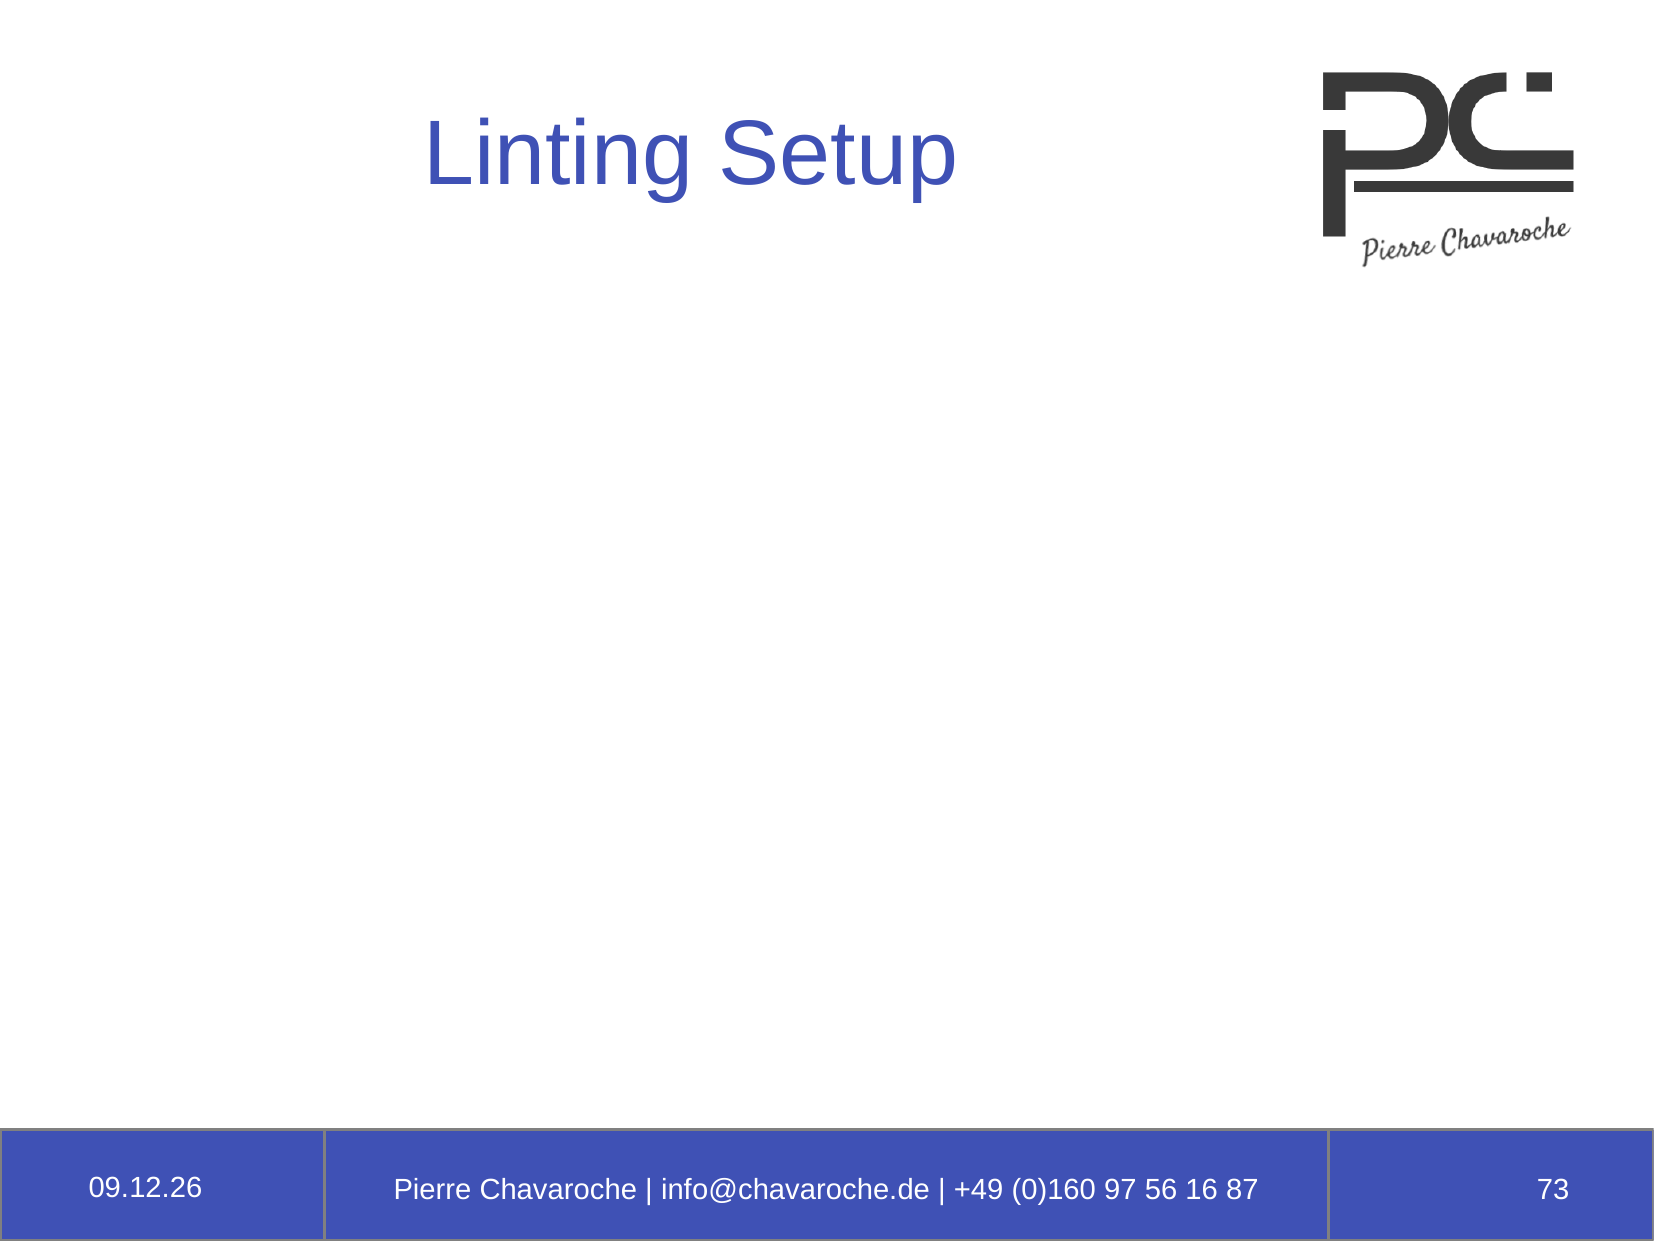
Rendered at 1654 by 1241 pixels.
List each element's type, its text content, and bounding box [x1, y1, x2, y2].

picture [1307, 29, 1589, 311]
title Linting Setup [82, 49, 1300, 257]
